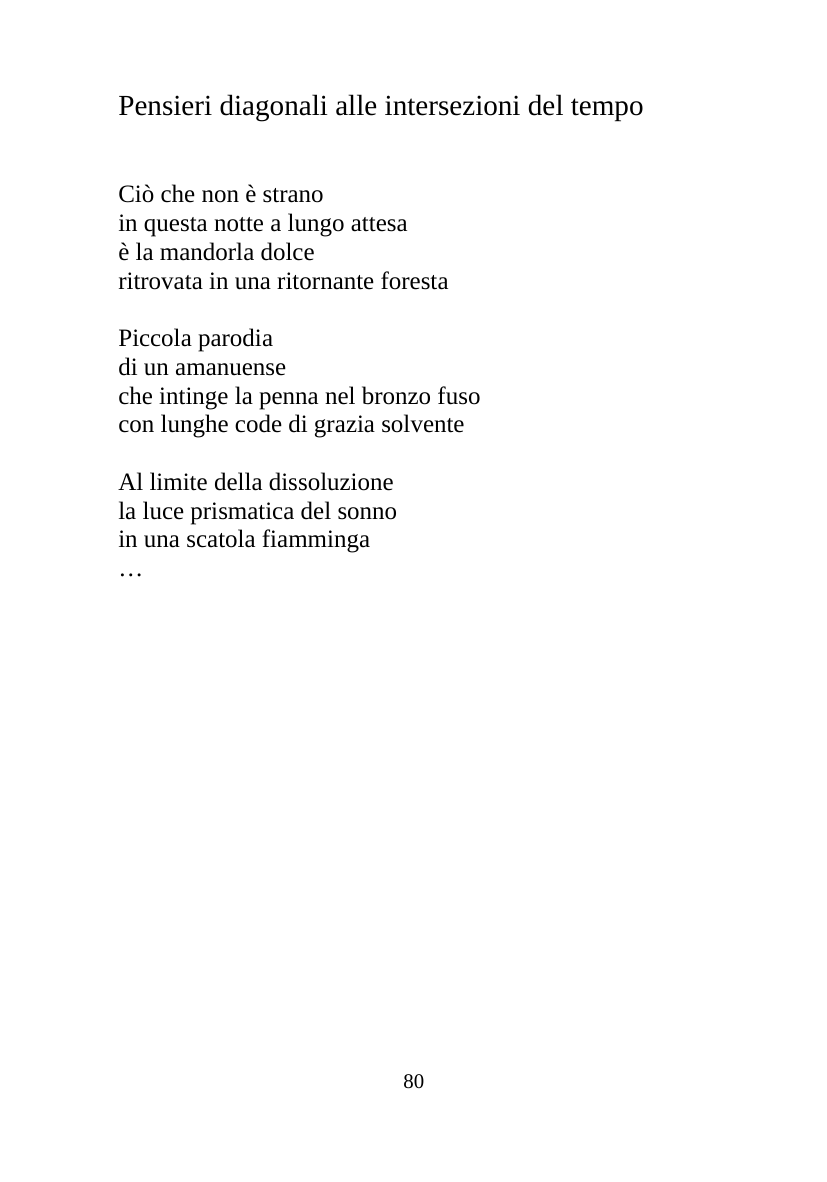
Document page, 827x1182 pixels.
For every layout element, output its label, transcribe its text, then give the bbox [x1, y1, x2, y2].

text in questa notte a lungo attesa [88, 208, 738, 237]
text Piccola parodia [88, 323, 738, 352]
subtitle Pensieri diagonali alle intersezioni del tempo [88, 88, 738, 122]
text che intinge la penna nel bronzo fuso [88, 381, 738, 409]
text … [88, 553, 738, 582]
text Ciò che non è strano [88, 179, 738, 208]
text con lunghe code di grazia solvente [88, 409, 738, 438]
text di un amanuense [88, 352, 738, 381]
text in una scatola fiamminga [88, 524, 738, 553]
text Al limite della dissoluzione [88, 467, 738, 496]
text ritrovata in una ritornante foresta [88, 266, 738, 294]
text è la mandorla dolce [88, 237, 738, 266]
text la luce prismatica del sonno [88, 496, 738, 524]
